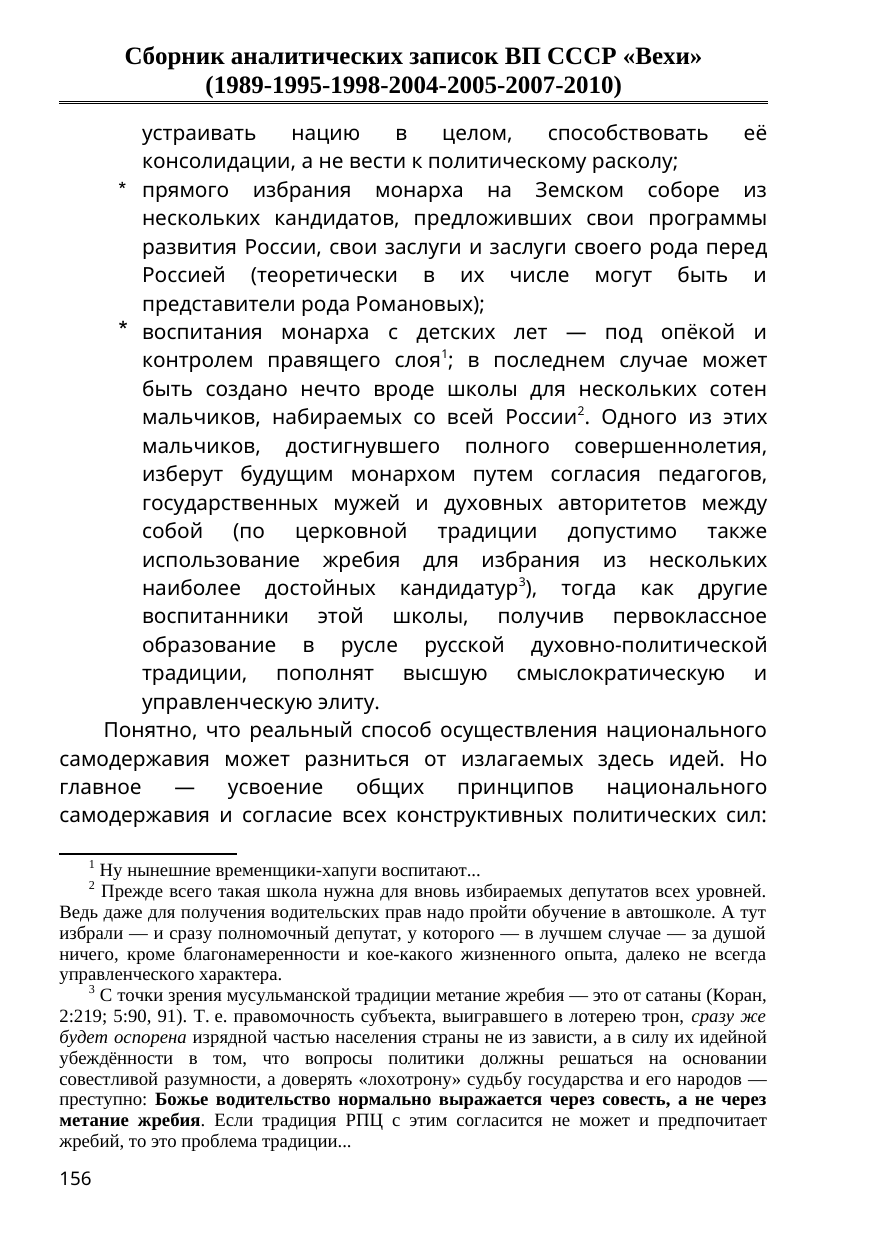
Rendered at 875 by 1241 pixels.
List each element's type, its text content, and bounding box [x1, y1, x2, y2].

list воспитания монарха с детских лет — под опёкой и контролем правящего слоя; в последнем случае может быть создано нечто вроде школы для нескольких сотен мальчиков, набираемых со всей России. Одного из этих мальчиков, достигнувшего полного совершеннолетия, изберут будущим монархом путем согласия педагогов, государственных мужей и духовных авторитетов между собой (по церковной традиции допустимо также использование жребия для избрания из нескольких наиболее достойных кандидатур), тогда как другие воспитанники этой школы, получив первоклассное образование в русле русской духовно-политической традиции, пополнят высшую смыслократическую и управленческую элиту. [118, 317, 768, 715]
list устраивать нацию в целом, способствовать её консолидации, а не вести к политическому расколу; [118, 118, 768, 175]
list прямого избрания монарха на Земском соборе из нескольких кандидатов, предложивших свои программы развития России, свои заслуги и заслуги своего рода перед Россией (теоретически в их числе могут быть и представители рода Романовых); [118, 175, 768, 317]
list Прежде всего такая школа нужна для вновь избираемых депутатов всех уровней. Ведь даже для получения водительских прав надо пройти обучение в автошколе. А тут избрали — и сразу полномочный депутат, у которого — в лучшем случае — за душой ничего, кроме благонамеренности и кое-какого жизненного опыта, далеко не всегда управленческого характера. [59, 881, 768, 985]
list Ну нынешние временщики-хапуги воспитают... [59, 860, 768, 881]
text Понятно, что реальный способ осуществления национального самодержавия может разниться от излагаемых здесь идей. Но главное — усвоение общих принципов национального самодержавия и согласие всех конструктивных политических сил: [59, 715, 768, 829]
list С точки зрения мусульманской традиции метание жребия — это от сатаны (Коран, 2:219; 5:90, 91). Т. е. правомочность субъекта, выигравшего в лотерею трон, сразу же будет оспорена изрядной частью населения страны не из зависти, а в силу их идейной убеждённости в том, что вопросы политики должны решаться на основании совестливой разумности, а доверять «лохотрону» судьбу государства и его народов — преступно: Божье водительство нормально выражается через совесть, а не через метание жребия. Если традиция РПЦ с этим согласится не может и предпочитает жребий, то это проблема традиции... [59, 985, 768, 1152]
